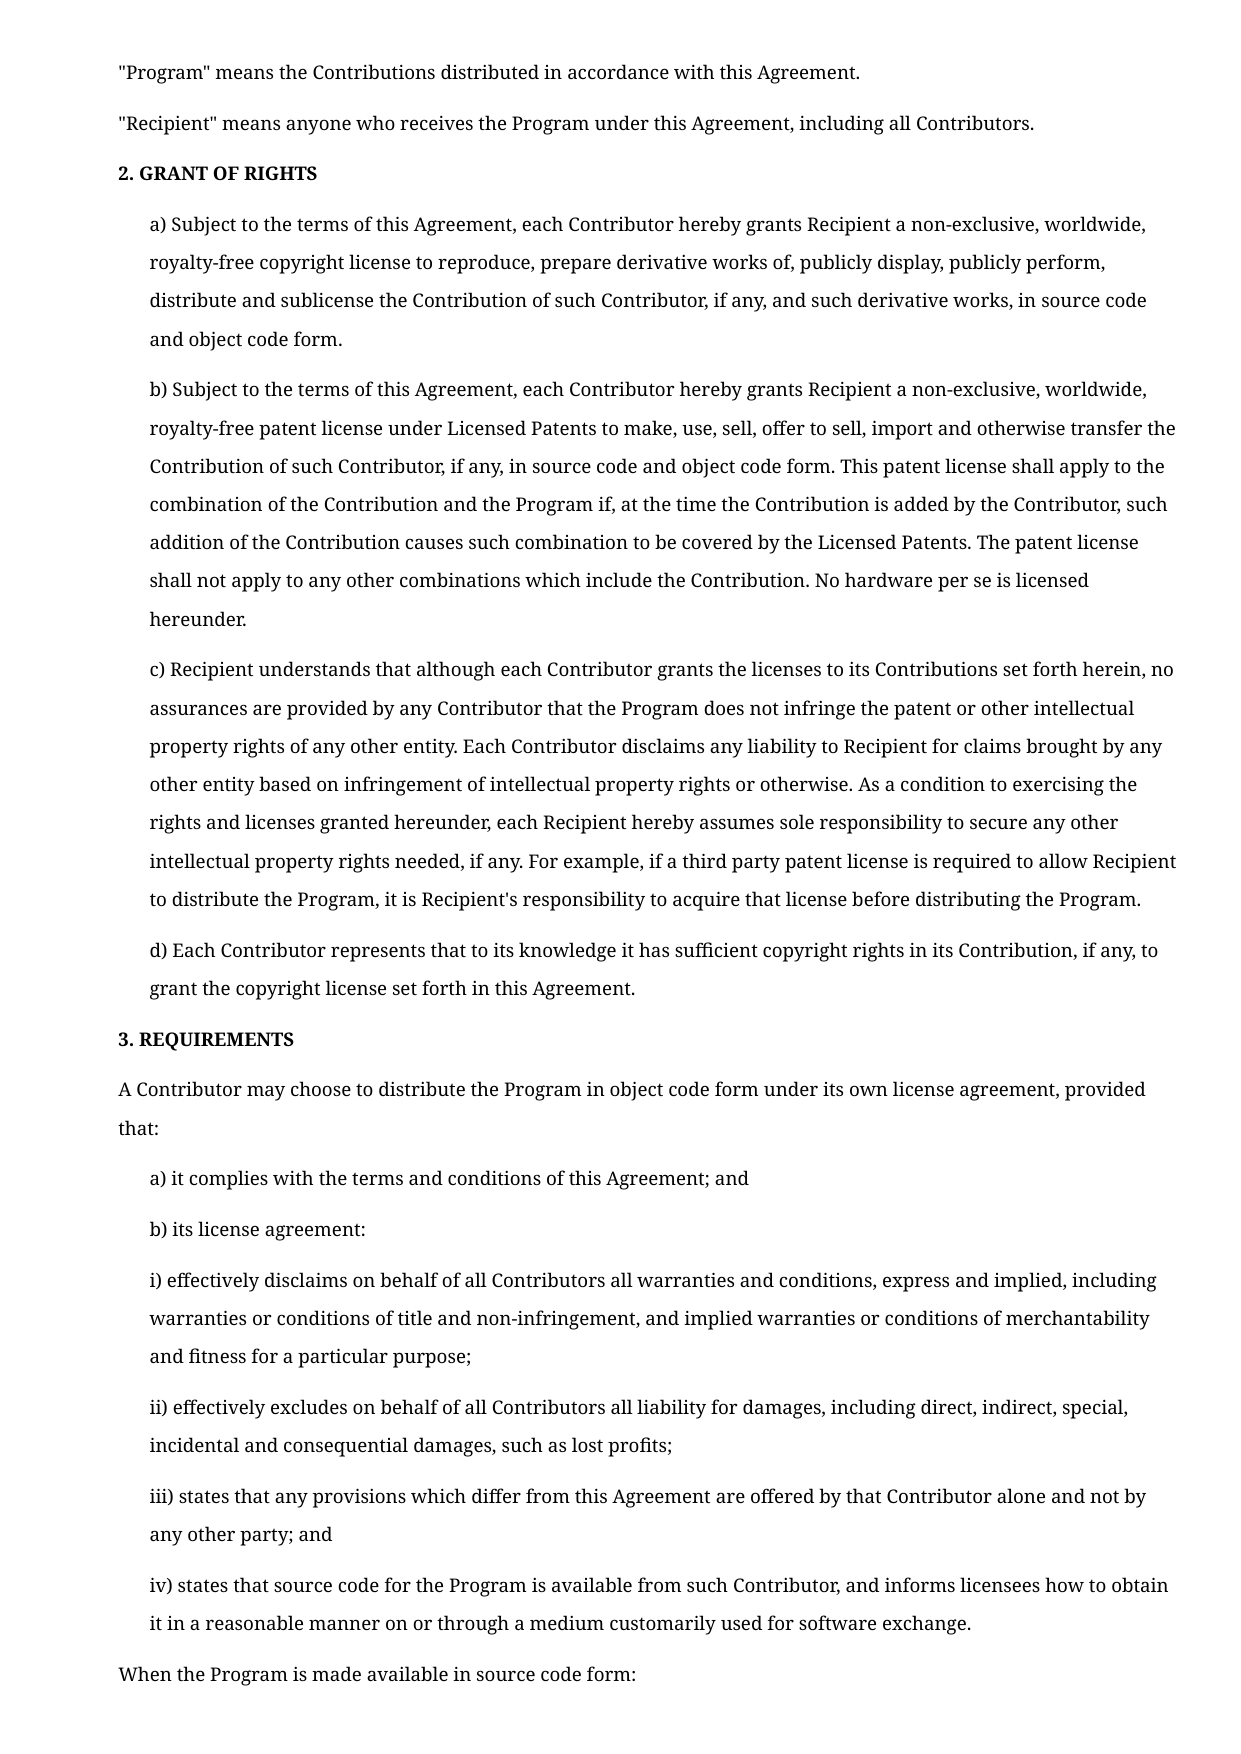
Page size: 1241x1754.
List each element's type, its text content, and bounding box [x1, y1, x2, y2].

list d) Each Contributor represents that to its knowledge it has sufficient copyright rights in its Contribution, if any, to grant the copyright license set forth in this Agreement. [149, 937, 1181, 1001]
text When the Program is made available in source code form: [118, 1661, 1181, 1687]
list iv) states that source code for the Program is available from such Contributor, and informs licensees how to obtain it in a reasonable manner on or through a medium customarily used for software exchange. [149, 1572, 1181, 1636]
list iii) states that any provisions which differ from this Agreement are offered by that Contributor alone and not by any other party; and [149, 1483, 1181, 1547]
text 3. REQUIREMENTS [118, 1026, 1181, 1051]
list ii) effectively excludes on behalf of all Contributors all liability for damages, including direct, indirect, special, incidental and consequential damages, such as lost profits; [149, 1394, 1181, 1458]
list b) its license agreement: [149, 1216, 1181, 1242]
list a) Subject to the terms of this Agreement, each Contributor hereby grants Recipient a non-exclusive, worldwide, royalty-free copyright license to reproduce, prepare derivative works of, publicly display, publicly perform, distribute and sublicense the Contribution of such Contributor, if any, and such derivative works, in source code and object code form. [149, 211, 1181, 351]
list i) effectively disclaims on behalf of all Contributors all warranties and conditions, express and implied, including warranties or conditions of title and non-infringement, and implied warranties or conditions of merchantability and fitness for a particular purpose; [149, 1267, 1181, 1369]
list a) it complies with the terms and conditions of this Agreement; and [149, 1166, 1181, 1191]
list c) Recipient understands that although each Contributor grants the licenses to its Contributions set forth herein, no assurances are provided by any Contributor that the Program does not infringe the patent or other intellectual property rights of any other entity. Each Contributor disclaims any liability to Recipient for claims brought by any other entity based on infringement of intellectual property rights or otherwise. As a condition to exercising the rights and licenses granted hereunder, each Recipient hereby assumes sole responsibility to secure any other intellectual property rights needed, if any. For example, if a third party patent license is required to allow Recipient to distribute the Program, it is Recipient's responsibility to acquire that license before distributing the Program. [149, 657, 1181, 912]
list b) Subject to the terms of this Agreement, each Contributor hereby grants Recipient a non-exclusive, worldwide, royalty-free patent license under Licensed Patents to make, use, sell, offer to sell, import and otherwise transfer the Contribution of such Contributor, if any, in source code and object code form. This patent license shall apply to the combination of the Contribution and the Program if, at the time the Contribution is added by the Contributor, such addition of the Contribution causes such combination to be covered by the Licensed Patents. The patent license shall not apply to any other combinations which include the Contribution. No hardware per se is licensed hereunder. [149, 377, 1181, 632]
text "Program" means the Contributions distributed in accordance with this Agreement. [118, 59, 1181, 84]
text "Recipient" means anyone who receives the Program under this Agreement, including all Contributors. [118, 110, 1181, 135]
text A Contributor may choose to distribute the Program in object code form under its own license agreement, provided that: [118, 1077, 1181, 1140]
text 2. GRANT OF RIGHTS [118, 161, 1181, 186]
